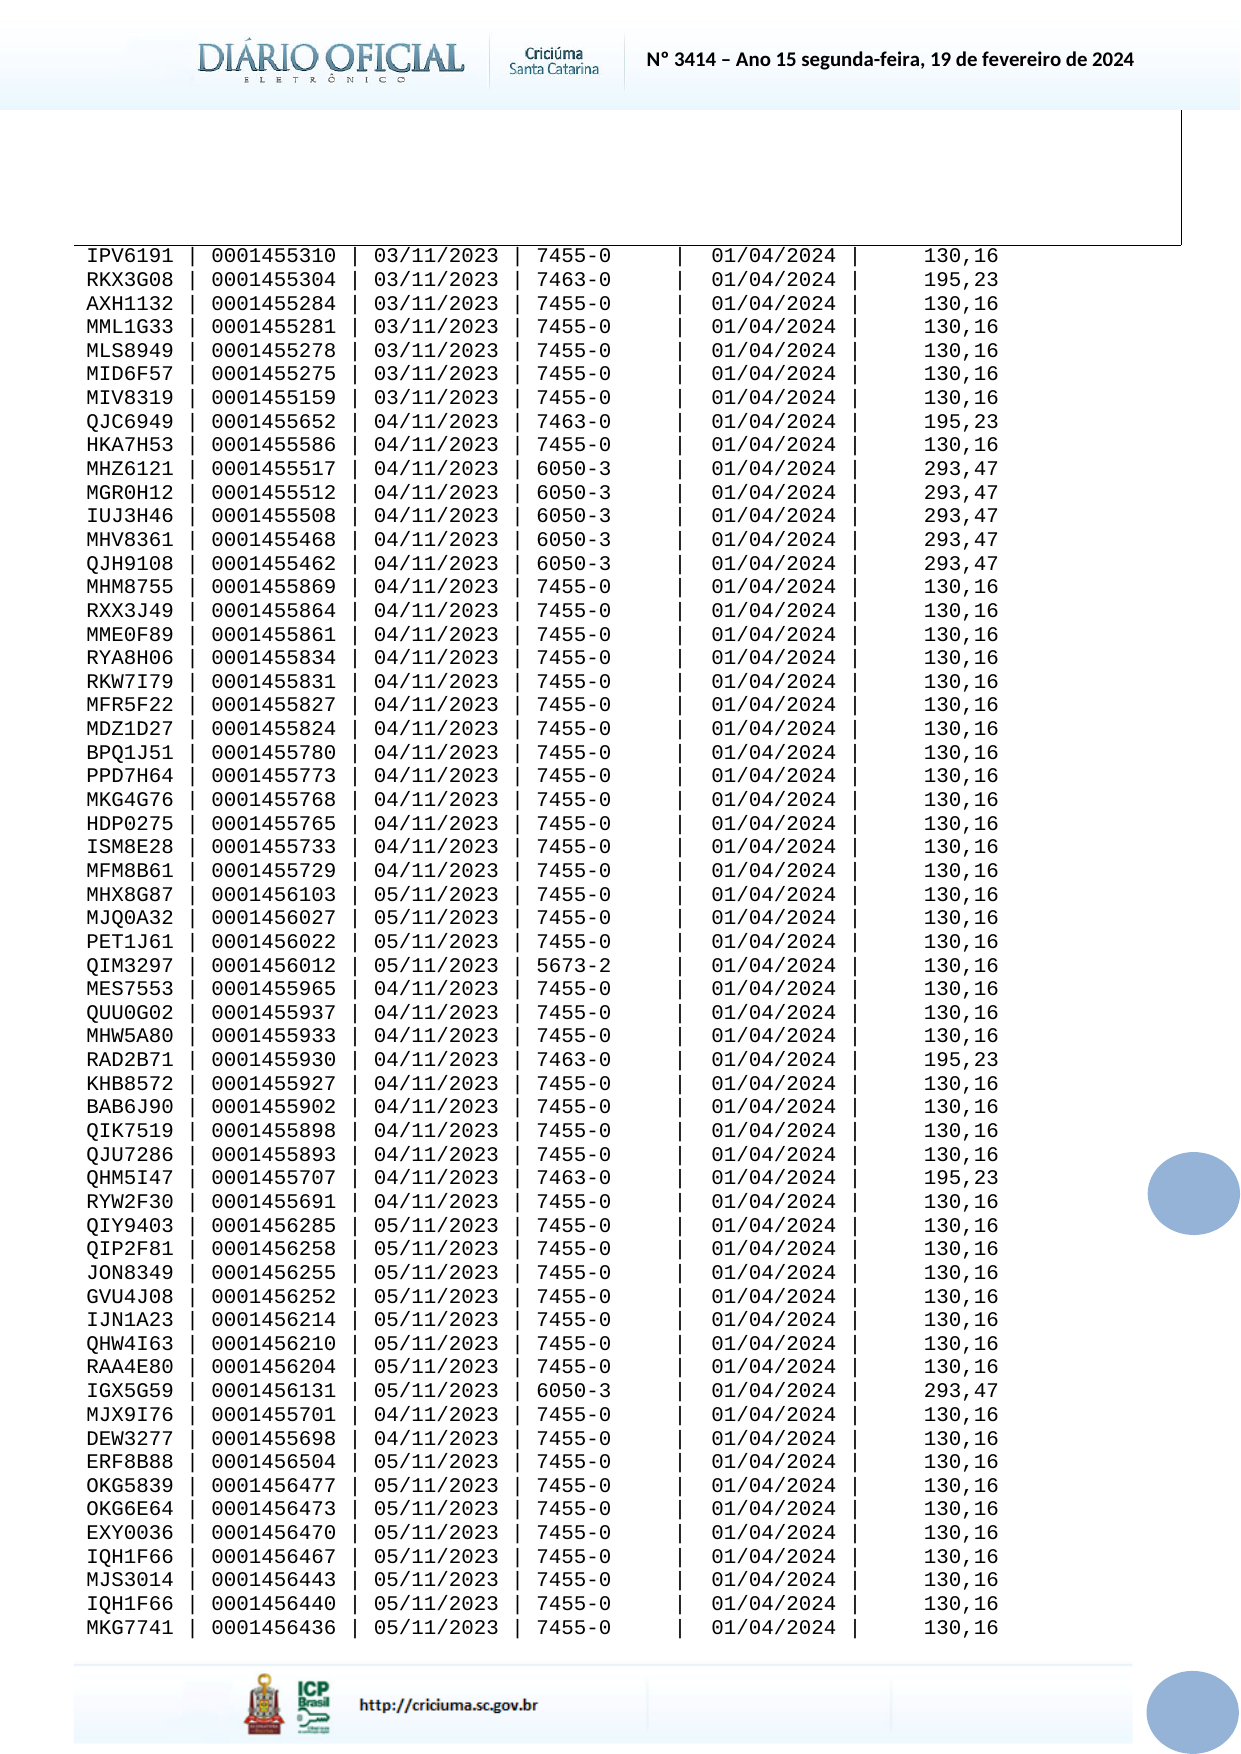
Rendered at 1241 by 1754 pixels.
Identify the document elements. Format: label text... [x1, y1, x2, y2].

text MKG7741 | 0001456436 | 05/11/2023 | 7455-0 | 01/04/2024 | 130,16 [74, 1617, 1181, 1640]
text MHZ6121 | 0001455517 | 04/11/2023 | 6050-3 | 01/04/2024 | 293,47 [74, 458, 1181, 482]
text JON8349 | 0001456255 | 05/11/2023 | 7455-0 | 01/04/2024 | 130,16 [74, 1262, 1181, 1286]
text MHV8361 | 0001455468 | 04/11/2023 | 6050-3 | 01/04/2024 | 293,47 [74, 529, 1181, 553]
text OKG6E64 | 0001456473 | 05/11/2023 | 7455-0 | 01/04/2024 | 130,16 [74, 1498, 1181, 1522]
text RKW7I79 | 0001455831 | 04/11/2023 | 7455-0 | 01/04/2024 | 130,16 [74, 671, 1181, 694]
text MHW5A80 | 0001455933 | 04/11/2023 | 7455-0 | 01/04/2024 | 130,16 [74, 1026, 1181, 1049]
text RYA8H06 | 0001455834 | 04/11/2023 | 7455-0 | 01/04/2024 | 130,16 [74, 647, 1181, 671]
text MME0F89 | 0001455861 | 04/11/2023 | 7455-0 | 01/04/2024 | 130,16 [74, 623, 1181, 647]
text RAA4E80 | 0001456204 | 05/11/2023 | 7455-0 | 01/04/2024 | 130,16 [74, 1357, 1181, 1380]
text IJN1A23 | 0001456214 | 05/11/2023 | 7455-0 | 01/04/2024 | 130,16 [74, 1309, 1181, 1333]
text RKX3G08 | 0001455304 | 03/11/2023 | 7463-0 | 01/04/2024 | 195,23 [74, 269, 1181, 292]
text RYW2F30 | 0001455691 | 04/11/2023 | 7455-0 | 01/04/2024 | 130,16 [74, 1191, 1153, 1215]
text QHW4I63 | 0001456210 | 05/11/2023 | 7455-0 | 01/04/2024 | 130,16 [74, 1333, 1181, 1357]
text PET1J61 | 0001456022 | 05/11/2023 | 7455-0 | 01/04/2024 | 130,16 [74, 931, 1181, 954]
text AXH1132 | 0001455284 | 03/11/2023 | 7455-0 | 01/04/2024 | 130,16 [74, 292, 1181, 316]
text IGX5G59 | 0001456131 | 05/11/2023 | 6050-3 | 01/04/2024 | 293,47 [74, 1380, 1181, 1404]
text QJC6949 | 0001455652 | 04/11/2023 | 7463-0 | 01/04/2024 | 195,23 [74, 411, 1181, 434]
text ISM8E28 | 0001455733 | 04/11/2023 | 7455-0 | 01/04/2024 | 130,16 [74, 836, 1181, 860]
text MJQ0A32 | 0001456027 | 05/11/2023 | 7455-0 | 01/04/2024 | 130,16 [74, 907, 1181, 931]
text MML1G33 | 0001455281 | 03/11/2023 | 7455-0 | 01/04/2024 | 130,16 [74, 316, 1181, 340]
text RAD2B71 | 0001455930 | 04/11/2023 | 7463-0 | 01/04/2024 | 195,23 [74, 1049, 1181, 1073]
text GVU4J08 | 0001456252 | 05/11/2023 | 7455-0 | 01/04/2024 | 130,16 [74, 1286, 1181, 1309]
text MKG4G76 | 0001455768 | 04/11/2023 | 7455-0 | 01/04/2024 | 130,16 [74, 789, 1181, 813]
text ERF8B88 | 0001456504 | 05/11/2023 | 7455-0 | 01/04/2024 | 130,16 [74, 1451, 1181, 1475]
text IQH1F66 | 0001456467 | 05/11/2023 | 7455-0 | 01/04/2024 | 130,16 [74, 1546, 1181, 1569]
text MJX9I76 | 0001455701 | 04/11/2023 | 7455-0 | 01/04/2024 | 130,16 [74, 1404, 1181, 1427]
text MLS8949 | 0001455278 | 03/11/2023 | 7455-0 | 01/04/2024 | 130,16 [74, 340, 1181, 363]
text BAB6J90 | 0001455902 | 04/11/2023 | 7455-0 | 01/04/2024 | 130,16 [74, 1096, 1181, 1120]
text MES7553 | 0001455965 | 04/11/2023 | 7455-0 | 01/04/2024 | 130,16 [74, 978, 1181, 1002]
text KHB8572 | 0001455927 | 04/11/2023 | 7455-0 | 01/04/2024 | 130,16 [74, 1073, 1181, 1096]
text HDP0275 | 0001455765 | 04/11/2023 | 7455-0 | 01/04/2024 | 130,16 [74, 813, 1181, 836]
text MGR0H12 | 0001455512 | 04/11/2023 | 6050-3 | 01/04/2024 | 293,47 [74, 482, 1181, 505]
text MFM8B61 | 0001455729 | 04/11/2023 | 7455-0 | 01/04/2024 | 130,16 [74, 860, 1181, 884]
text MHM8755 | 0001455869 | 04/11/2023 | 7455-0 | 01/04/2024 | 130,16 [74, 576, 1181, 600]
text BPQ1J51 | 0001455780 | 04/11/2023 | 7455-0 | 01/04/2024 | 130,16 [74, 742, 1181, 765]
text QIP2F81 | 0001456258 | 05/11/2023 | 7455-0 | 01/04/2024 | 130,16 [74, 1238, 1181, 1262]
text IQH1F66 | 0001456440 | 05/11/2023 | 7455-0 | 01/04/2024 | 130,16 [74, 1593, 1181, 1617]
text QIY9403 | 0001456285 | 05/11/2023 | 7455-0 | 01/04/2024 | 130,16 [74, 1215, 1181, 1238]
text PPD7H64 | 0001455773 | 04/11/2023 | 7455-0 | 01/04/2024 | 130,16 [74, 765, 1181, 789]
text IPV6191 | 0001455310 | 03/11/2023 | 7455-0 | 01/04/2024 | 130,16 [74, 245, 1181, 269]
text HKA7H53 | 0001455586 | 04/11/2023 | 7455-0 | 01/04/2024 | 130,16 [74, 434, 1181, 458]
text OKG5839 | 0001456477 | 05/11/2023 | 7455-0 | 01/04/2024 | 130,16 [74, 1475, 1181, 1498]
text QHM5I47 | 0001455707 | 04/11/2023 | 7463-0 | 01/04/2024 | 195,23 [74, 1167, 1157, 1191]
text MJS3014 | 0001456443 | 05/11/2023 | 7455-0 | 01/04/2024 | 130,16 [74, 1569, 1181, 1593]
text MID6F57 | 0001455275 | 03/11/2023 | 7455-0 | 01/04/2024 | 130,16 [74, 363, 1181, 387]
text DEW3277 | 0001455698 | 04/11/2023 | 7455-0 | 01/04/2024 | 130,16 [74, 1427, 1181, 1451]
text IUJ3H46 | 0001455508 | 04/11/2023 | 6050-3 | 01/04/2024 | 293,47 [74, 505, 1181, 529]
text MFR5F22 | 0001455827 | 04/11/2023 | 7455-0 | 01/04/2024 | 130,16 [74, 694, 1181, 718]
text QJU7286 | 0001455893 | 04/11/2023 | 7455-0 | 01/04/2024 | 130,16 [74, 1144, 1181, 1167]
text QIM3297 | 0001456012 | 05/11/2023 | 5673-2 | 01/04/2024 | 130,16 [74, 954, 1181, 978]
text QJH9108 | 0001455462 | 04/11/2023 | 6050-3 | 01/04/2024 | 293,47 [74, 553, 1181, 576]
text QIK7519 | 0001455898 | 04/11/2023 | 7455-0 | 01/04/2024 | 130,16 [74, 1120, 1181, 1144]
text RXX3J49 | 0001455864 | 04/11/2023 | 7455-0 | 01/04/2024 | 130,16 [74, 600, 1181, 623]
text EXY0036 | 0001456470 | 05/11/2023 | 7455-0 | 01/04/2024 | 130,16 [74, 1522, 1181, 1546]
text MHX8G87 | 0001456103 | 05/11/2023 | 7455-0 | 01/04/2024 | 130,16 [74, 884, 1181, 907]
text MIV8319 | 0001455159 | 03/11/2023 | 7455-0 | 01/04/2024 | 130,16 [74, 387, 1181, 411]
text MDZ1D27 | 0001455824 | 04/11/2023 | 7455-0 | 01/04/2024 | 130,16 [74, 718, 1181, 742]
text QUU0G02 | 0001455937 | 04/11/2023 | 7455-0 | 01/04/2024 | 130,16 [74, 1002, 1181, 1026]
